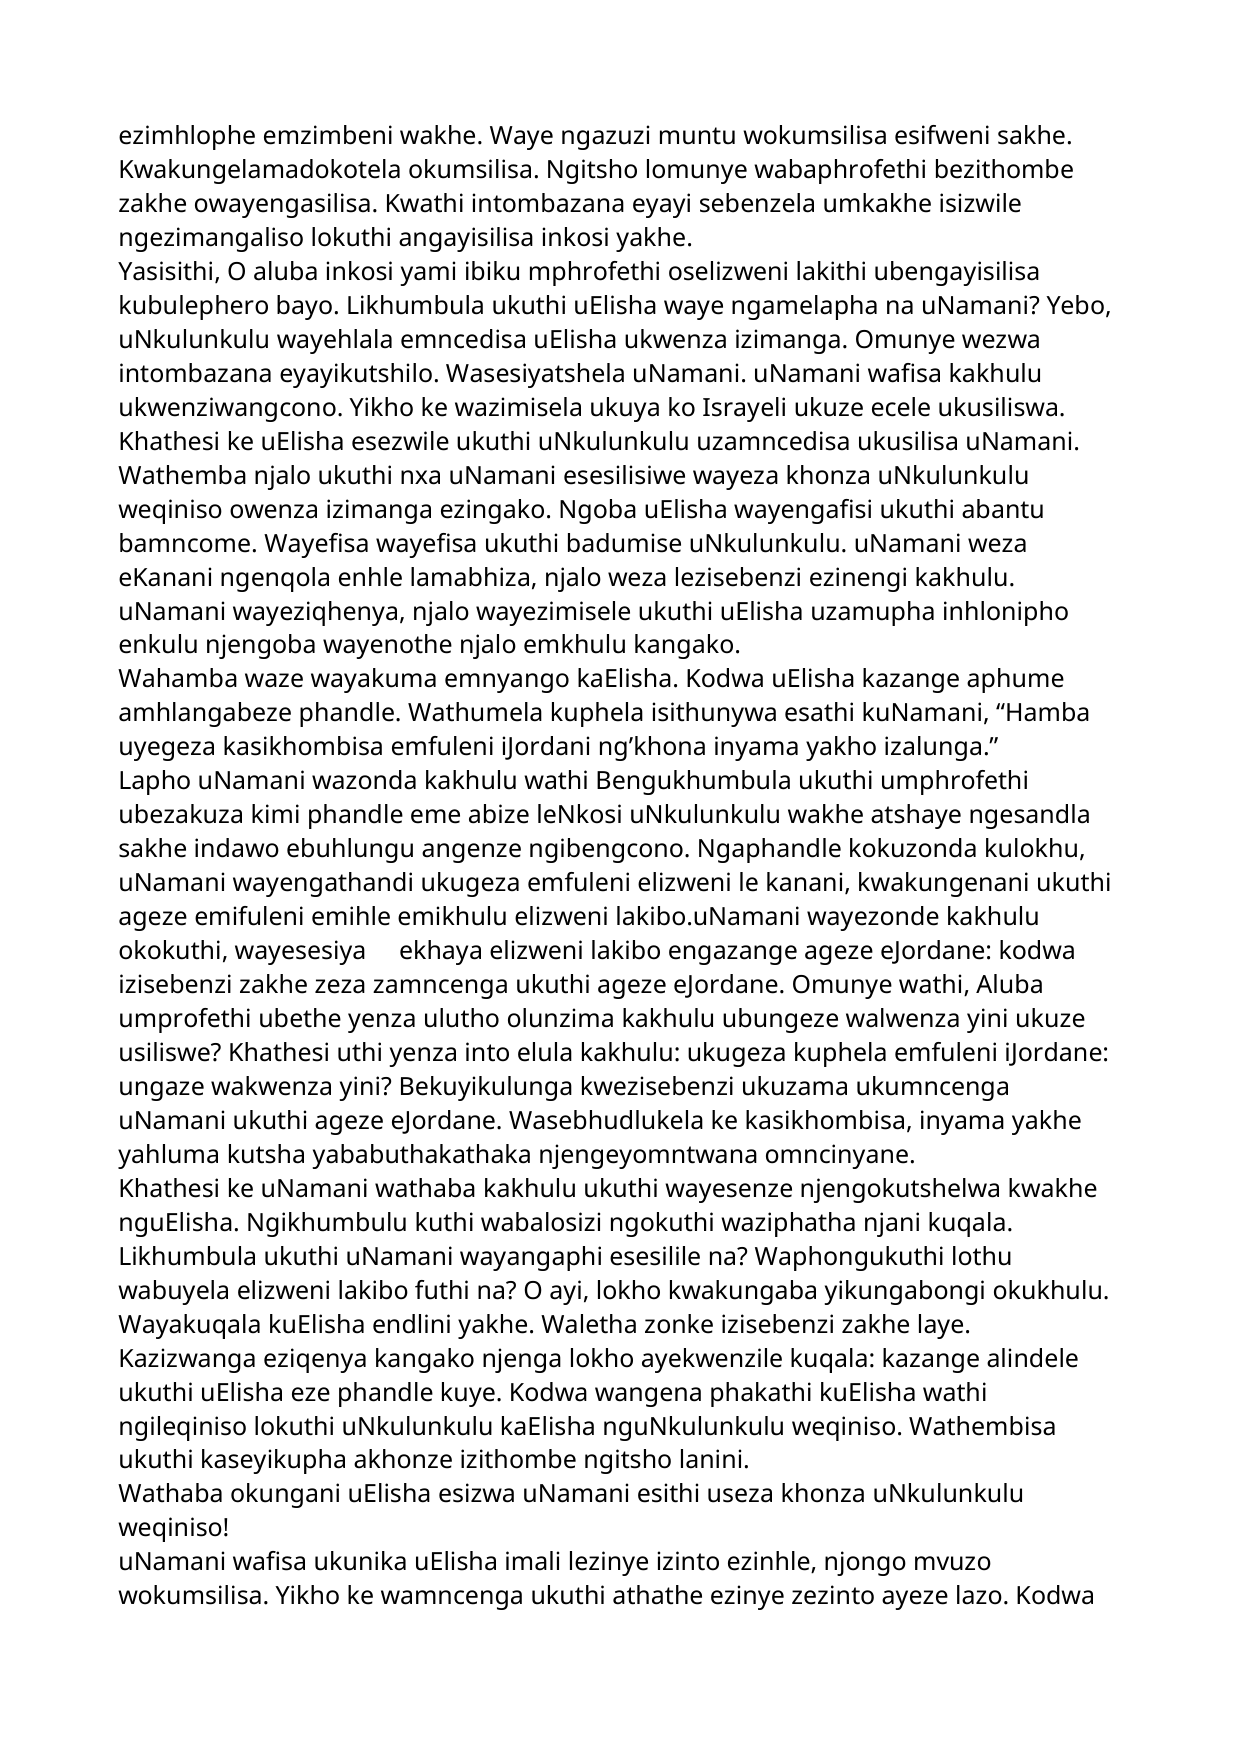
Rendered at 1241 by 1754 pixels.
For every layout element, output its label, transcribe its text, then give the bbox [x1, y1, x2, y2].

text Wathaba okungani uElisha esizwa uNamani esithi useza khonza uNkulunkulu weqiniso! [118, 1476, 1122, 1544]
text ezimhlophe emzimbeni wakhe. Waye ngazuzi muntu wokumsilisa esifweni sakhe. Kwakungelamadokotela okumsilisa. Ngitsho lomunye wabaphrofethi bezithombe zakhe owayengasilisa. Kwathi intombazana eyayi sebenzela umkakhe isizwile ngezimangaliso lokuthi angayisilisa inkosi yakhe. [118, 118, 1122, 254]
text Wahamba waze wayakuma emnyango kaElisha. Kodwa uElisha kazange aphume amhlangabeze phandle. Wathumela kuphela isithunywa esathi kuNamani, “Hamba uyegeza kasikhombisa emfuleni iJordani ng’khona inyama yakho izalunga.” [118, 661, 1122, 763]
text Lapho uNamani wazonda kakhulu wathi Bengukhumbula ukuthi umphrofethi ubezakuza kimi phandle eme abize leNkosi uNkulunkulu wakhe atshaye ngesandla sakhe indawo ebuhlungu angenze ngibengcono. Ngaphandle kokuzonda kulokhu, uNamani wayengathandi ukugeza emfuleni elizweni le kanani, kwakungenani ukuthi ageze emifuleni emihle emikhulu elizweni lakibo.uNamani wayezonde kakhulu okokuthi, wayesesiya ekhaya elizweni lakibo engazange ageze eJordane: kodwa izisebenzi zakhe zeza zamncenga ukuthi ageze eJordane. Omunye wathi, Aluba umprofethi ubethe yenza ulutho olunzima kakhulu ubungeze walwenza yini ukuze usiliswe? Khathesi uthi yenza into elula kakhulu: ukugeza kuphela emfuleni iJordane: ungaze wakwenza yini? Bekuyikulunga kwezisebenzi ukuzama ukumncenga uNamani ukuthi ageze eJordane. Wasebhudlukela ke kasikhombisa, inyama yakhe yahluma kutsha yababuthakathaka njengeyomntwana omncinyane. [118, 763, 1122, 1171]
text Kazizwanga eziqenya kangako njenga lokho ayekwenzile kuqala: kazange alindele ukuthi uElisha eze phandle kuye. Kodwa wangena phakathi kuElisha wathi ngileqiniso lokuthi uNkulunkulu kaElisha nguNkulunkulu weqiniso. Wathembisa ukuthi kaseyikupha akhonze izithombe ngitsho lanini. [118, 1341, 1122, 1476]
text Khathesi ke uNamani wathaba kakhulu ukuthi wayesenze njengokutshelwa kwakhe nguElisha. Ngikhumbulu kuthi wabalosizi ngokuthi waziphatha njani kuqala. Likhumbula ukuthi uNamani wayangaphi esesilile na? Waphongukuthi lothu wabuyela elizweni lakibo futhi na? O ayi, lokho kwakungaba yikungabongi okukhulu. Wayakuqala kuElisha endlini yakhe. Waletha zonke izisebenzi zakhe laye. [118, 1171, 1122, 1341]
text uNamani wafisa ukunika uElisha imali lezinye izinto ezinhle, njongo mvuzo wokumsilisa. Yikho ke wamncenga ukuthi athathe ezinye zezinto ayeze lazo. Kodwa [118, 1544, 1122, 1612]
text Yasisithi, O aluba inkosi yami ibiku mphrofethi oselizweni lakithi ubengayisilisa kubulephero bayo. Likhumbula ukuthi uElisha waye ngamelapha na uNamani? Yebo, uNkulunkulu wayehlala emncedisa uElisha ukwenza izimanga. Omunye wezwa intombazana eyayikutshilo. Wasesiyatshela uNamani. uNamani wafisa kakhulu ukwenziwangcono. Yikho ke wazimisela ukuya ko Israyeli ukuze ecele ukusiliswa. [118, 254, 1122, 424]
text Khathesi ke uElisha esezwile ukuthi uNkulunkulu uzamncedisa ukusilisa uNamani. Wathemba njalo ukuthi nxa uNamani esesilisiwe wayeza khonza uNkulunkulu weqiniso owenza izimanga ezingako. Ngoba uElisha wayengafisi ukuthi abantu bamncome. Wayefisa wayefisa ukuthi badumise uNkulunkulu. uNamani weza eKanani ngenqola enhle lamabhiza, njalo weza lezisebenzi ezinengi kakhulu. uNamani wayeziqhenya, njalo wayezimisele ukuthi uElisha uzamupha inhlonipho enkulu njengoba wayenothe njalo emkhulu kangako. [118, 424, 1122, 661]
